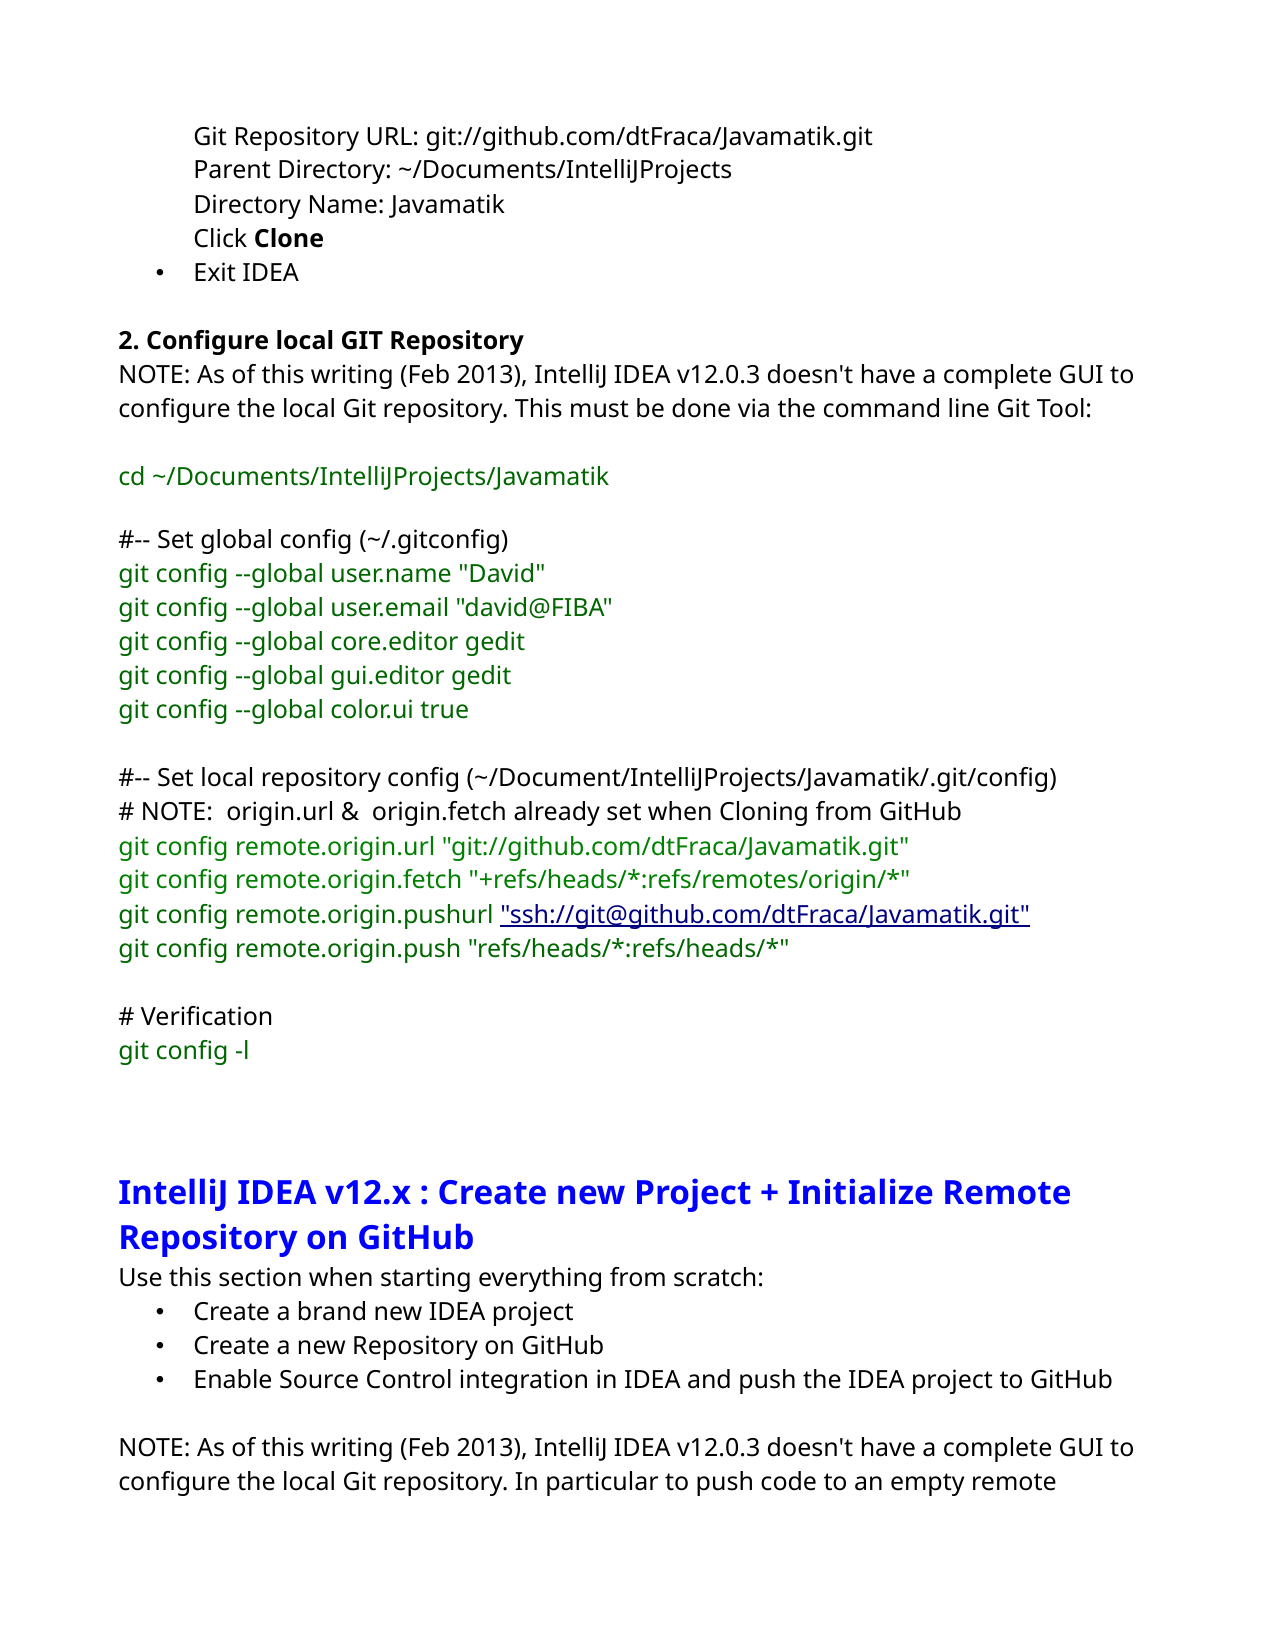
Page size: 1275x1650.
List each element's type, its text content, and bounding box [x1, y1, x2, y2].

text git config remote.origin.url "git://github.com/dtFraca/Javamatik.git" git config remote.origin.fetch "+refs/heads/*:refs/remotes/origin/*" git config remote.origin.pushurl "ssh://git@github.com/dtFraca/Javamatik.git" git config remote.origin.push "refs/heads/*:refs/heads/*" # Verification git config -l [118, 828, 1157, 1101]
list Create a new Repository on GitHub [156, 1328, 1157, 1362]
text #-- Set global config (~/.gitconfig) [118, 522, 1157, 556]
list Enable Source Control integration in IDEA and push the IDEA project to GitHub [156, 1362, 1157, 1396]
text NOTE: As of this writing (Feb 2013), IntelliJ IDEA v12.0.3 doesn't have a complete GUI to configure the local Git repository. In particular to push code to an empty remote [118, 1430, 1157, 1498]
text git config --global user.name "David" git config --global user.email "david@FIBA" git config --global core.editor gedit git config --global gui.editor gedit git config --global color.ui true #-- Set local repository config (~/Document/IntelliJProjects/Javamatik/.git/config) [118, 556, 1157, 794]
text IntelliJ IDEA v12.x : Create new Project + Initialize Remote Repository on GitHub [118, 1169, 1157, 1259]
text NOTE: As of this writing (Feb 2013), IntelliJ IDEA v12.0.3 doesn't have a complete GUI to configure the local Git repository. This must be done via the command line Git Tool: [118, 357, 1157, 425]
list Git Repository URL: git://github.com/dtFraca/Javamatik.git Parent Directory: ~/Documents/IntelliJProjects Directory Name: Javamatik Click Clone [156, 118, 1157, 254]
text cd ~/Documents/IntelliJProjects/Javamatik [118, 459, 1157, 522]
list Exit IDEA [156, 254, 1157, 288]
text # NOTE: origin.url & origin.fetch already set when Cloning from GitHub [118, 794, 1157, 828]
text 2. Configure local GIT Repository [118, 322, 1157, 357]
list Create a brand new IDEA project [156, 1294, 1157, 1328]
text Use this section when starting everything from scratch: [118, 1259, 1157, 1294]
